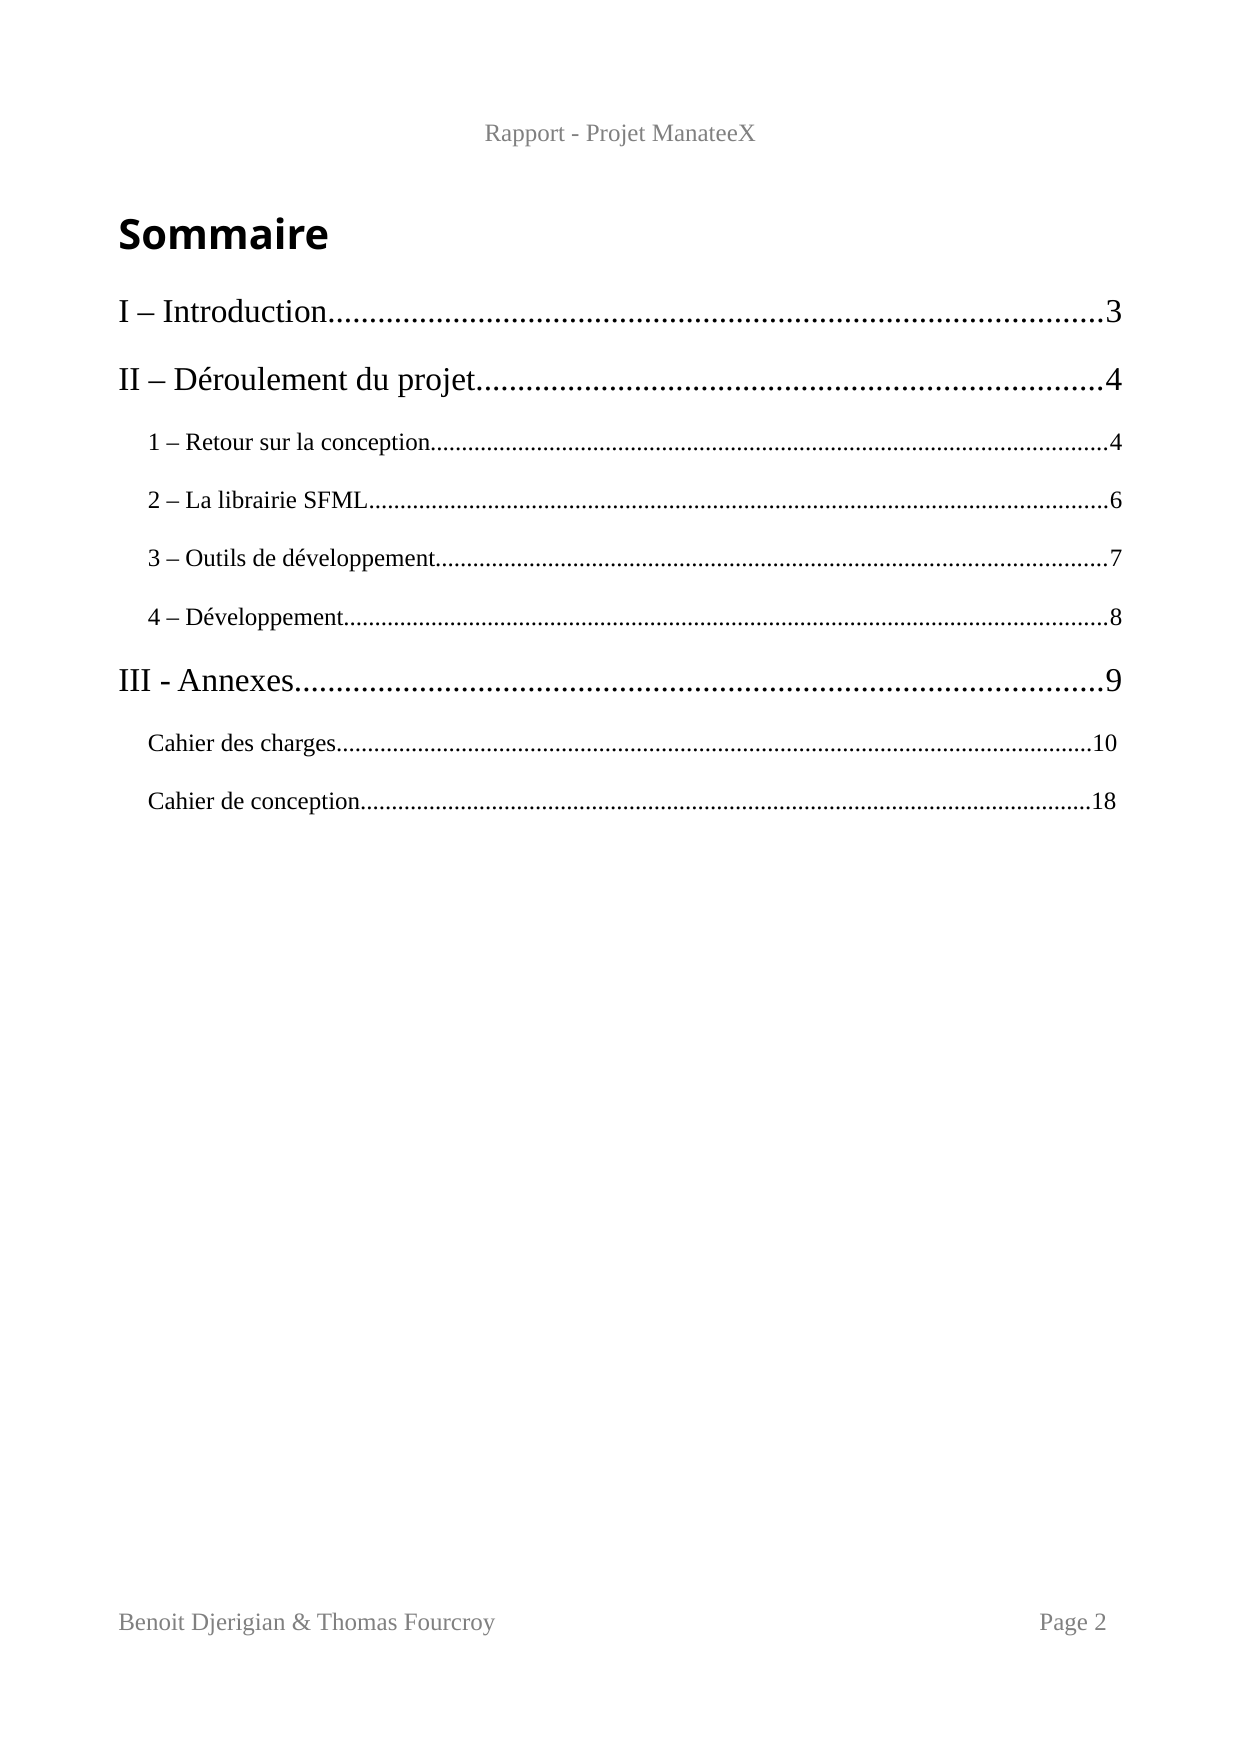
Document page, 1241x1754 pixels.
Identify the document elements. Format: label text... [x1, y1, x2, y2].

subtitle Sommaire [118, 205, 1122, 262]
text I – Introduction 3 [118, 291, 1122, 330]
text 2 – La librairie SFML 6 [148, 485, 1122, 514]
text II – Déroulement du projet 4 [118, 359, 1122, 397]
text 1 – Retour sur la conception 4 [148, 427, 1122, 456]
text 3 – Outils de développement 7 [148, 543, 1122, 572]
text Cahier des charges.........................................................................................................................10 [148, 728, 1122, 756]
text 4 – Développement 8 [148, 602, 1122, 630]
text III - Annexes 9 [118, 660, 1122, 698]
text Cahier de conception.....................................................................................................................18 [148, 786, 1122, 815]
